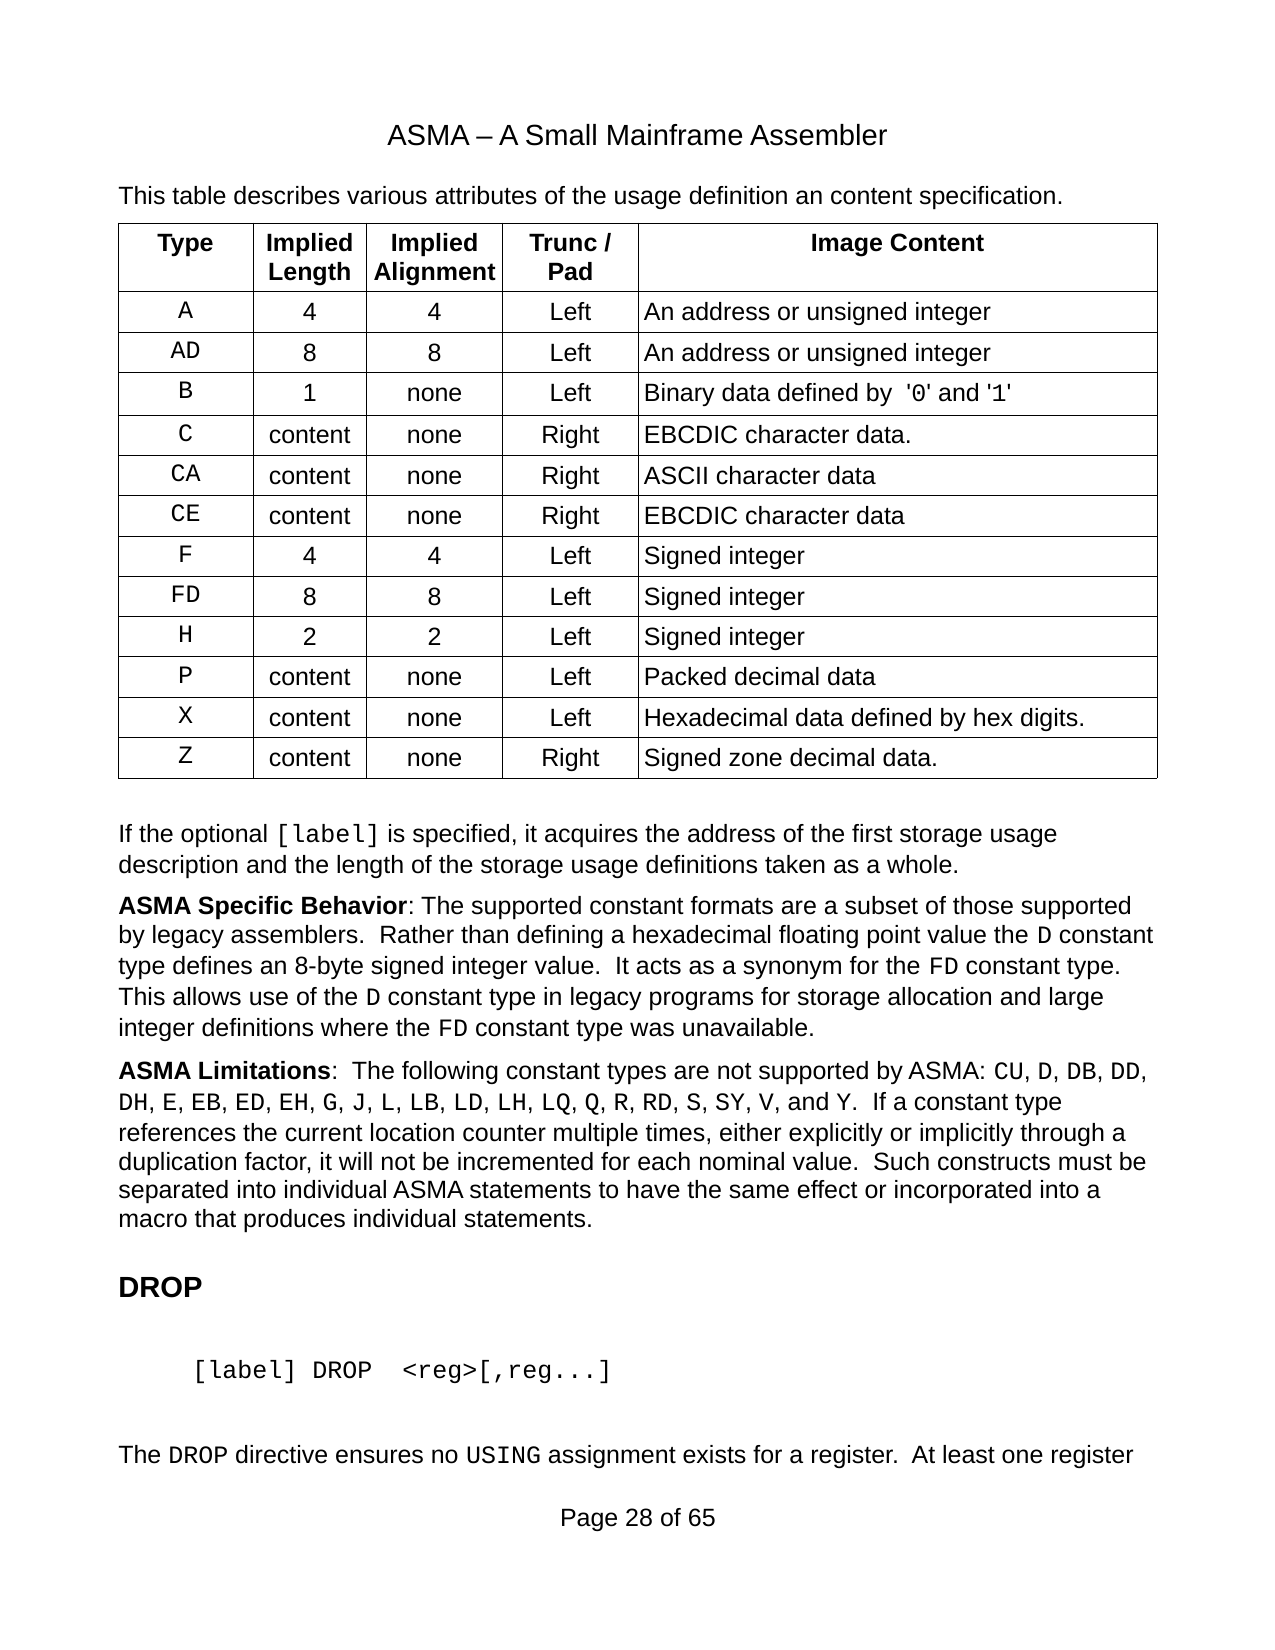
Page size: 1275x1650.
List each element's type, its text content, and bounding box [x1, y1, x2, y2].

table_cell X [119, 698, 253, 737]
table_cell Signed zone decimal data. [639, 738, 1157, 777]
text This table describes various attributes of the usage definition an content specification. [118, 181, 1157, 210]
table_cell 8 [254, 333, 366, 372]
table_cell none [367, 738, 502, 777]
table_cell content [254, 657, 366, 697]
table_cell 8 [367, 577, 502, 616]
table_cell AD [119, 333, 253, 372]
table_cell Left [503, 577, 638, 616]
table_cell FD [119, 577, 253, 616]
table_cell none [367, 373, 502, 414]
table_cell Z [119, 738, 253, 777]
table_cell Left [503, 373, 638, 414]
text ASMA Specific Behavior: The supported constant formats are a subset of those supported by legacy assemblers. Rather than defining a hexadecimal floating point value the D constant type defines an 8-byte signed integer value. It acts as a synonym for the FD constant type. This allows use of the D constant type in legacy programs for storage allocation and large integer definitions where the FD constant type was unavailable. [118, 891, 1157, 1043]
table_cell Binary data defined by '0' and '1' [639, 373, 1157, 414]
table_cell Hexadecimal data defined by hex digits. [639, 698, 1157, 737]
table_cell 4 [367, 292, 502, 332]
table_cell 4 [254, 292, 366, 332]
table_cell F [119, 537, 253, 576]
text The DROP directive ensures no USING assignment exists for a register. At least one register [118, 1440, 1157, 1471]
table_cell Right [503, 496, 638, 536]
table_cell 8 [367, 333, 502, 372]
table_cell A [119, 292, 253, 332]
table_cell B [119, 373, 253, 414]
table_cell Right [503, 456, 638, 495]
table_cell P [119, 657, 253, 697]
table_cell H [119, 617, 253, 656]
table_cell An address or unsigned integer [639, 292, 1157, 332]
table_header Trunc / Pad [503, 224, 638, 291]
table_header Implied Alignment [367, 224, 502, 291]
table_cell content [254, 496, 366, 536]
table_cell EBCDIC character data [639, 496, 1157, 536]
table_cell none [367, 657, 502, 697]
table_cell 1 [254, 373, 366, 414]
table_cell EBCDIC character data. [639, 416, 1157, 455]
table_cell C [119, 416, 253, 455]
table_cell Signed integer [639, 617, 1157, 656]
table_cell Left [503, 698, 638, 737]
table_cell none [367, 698, 502, 737]
subtitle DROP [118, 1270, 1157, 1304]
table_cell Left [503, 333, 638, 372]
table_cell content [254, 416, 366, 455]
text If the optional [label] is specified, it acquires the address of the first storage usage description and the length of the storage usage definitions taken as a whole. [118, 819, 1157, 878]
table_cell content [254, 698, 366, 737]
table_header Image Content [639, 224, 1157, 291]
table_cell Signed integer [639, 537, 1157, 576]
table_cell none [367, 496, 502, 536]
table_cell Left [503, 537, 638, 576]
table_cell Packed decimal data [639, 657, 1157, 697]
table_cell content [254, 456, 366, 495]
table_cell 4 [254, 537, 366, 576]
table_cell Left [503, 657, 638, 697]
table_cell CA [119, 456, 253, 495]
table_cell none [367, 416, 502, 455]
table_cell 2 [254, 617, 366, 656]
table_cell Left [503, 292, 638, 332]
table_cell ASCII character data [639, 456, 1157, 495]
table_cell Right [503, 738, 638, 777]
table_cell 4 [367, 537, 502, 576]
table_cell Left [503, 617, 638, 656]
table_header Implied Length [254, 224, 366, 291]
table_cell An address or unsigned integer [639, 333, 1157, 372]
table_cell none [367, 456, 502, 495]
table_cell 8 [254, 577, 366, 616]
text ASMA Limitations: The following constant types are not supported by ASMA: CU, D, DB, DD, DH, E, EB, ED, EH, G, J, L, LB, LD, LH, LQ, Q, R, RD, S, SY, V, and Y. If a constant type references the current location counter multiple times, either explicitly or implicitly through a duplication factor, it will not be incremented for each nominal value. Such constructs must be separated into individual ASMA statements to have the same effect or incorporated into a macro that produces individual statements. [118, 1056, 1157, 1233]
table_cell Right [503, 416, 638, 455]
text [label] DROP <reg>[,reg...] [192, 1358, 1157, 1386]
table_cell Signed integer [639, 577, 1157, 616]
table_header Type [119, 224, 253, 291]
table_cell 2 [367, 617, 502, 656]
table_cell content [254, 738, 366, 777]
table_cell CE [119, 496, 253, 536]
